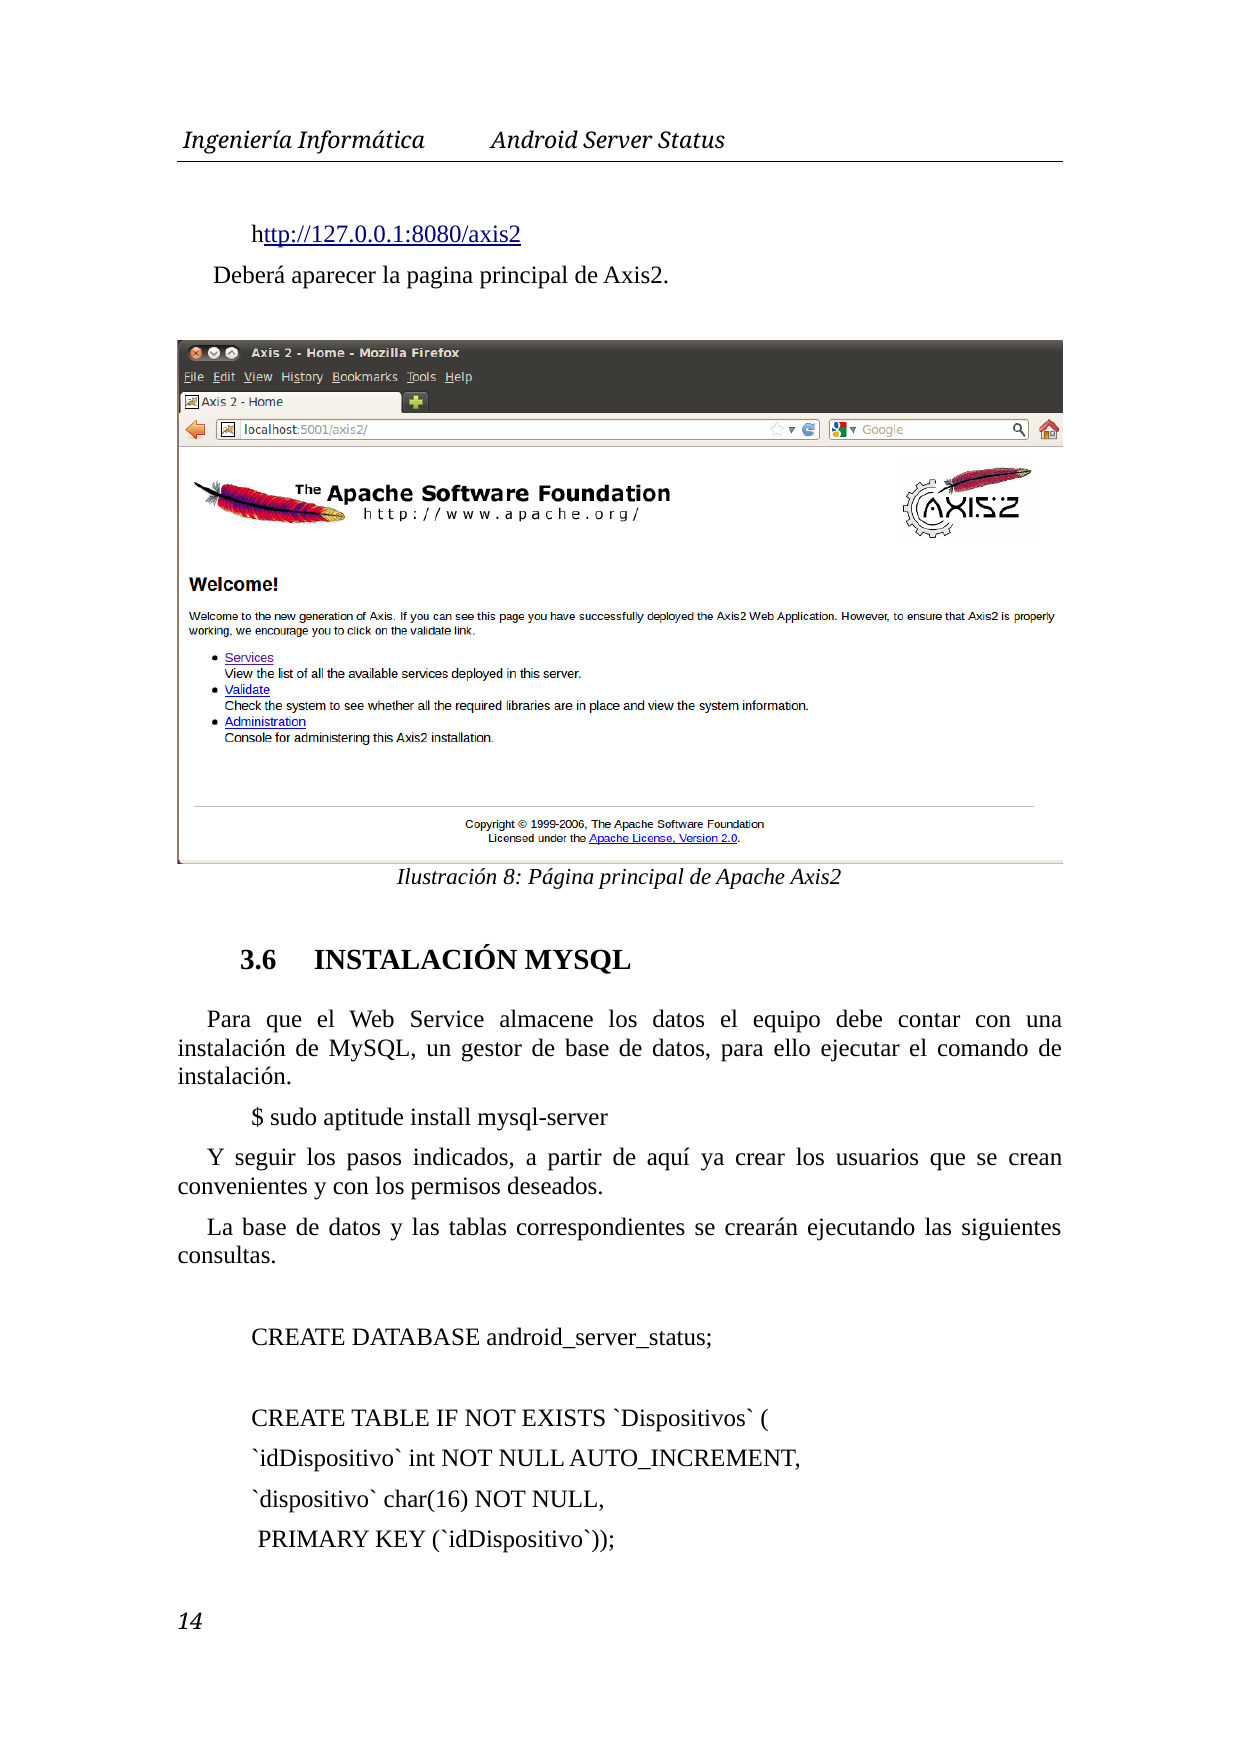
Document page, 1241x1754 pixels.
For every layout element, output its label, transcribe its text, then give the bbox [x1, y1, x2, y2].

text Deberá aparecer la pagina principal de Axis2. [177, 260, 1063, 288]
subtitle Instalación MySQL [240, 942, 1063, 975]
text Para que el Web Service almacene los datos el equipo debe contar con una instalación de MySQL, un gestor de base de datos, para ello ejecutar el comando de instalación. [177, 1004, 1063, 1090]
text CREATE DATABASE android_server_status; [177, 1322, 1063, 1350]
text CREATE TABLE IF NOT EXISTS `Dispositivos` ( [177, 1403, 1063, 1431]
text $ sudo aptitude install mysql-server [177, 1102, 1063, 1131]
text Y seguir los pasos indicados, a partir de aquí ya crear los usuarios que se crean convenientes y con los permisos deseados. [177, 1142, 1063, 1200]
text `dispositivo` char(16) NOT NULL, [177, 1484, 1063, 1512]
picture [177, 340, 1063, 864]
text `idDispositivo` int NOT NULL AUTO_INCREMENT, [177, 1443, 1063, 1472]
text PRIMARY KEY (`idDispositivo`)); [177, 1524, 1063, 1553]
text http://127.0.0.1:8080/axis2 [177, 219, 1063, 248]
text La base de datos y las tablas correspondientes se crearán ejecutando las siguientes consultas. [177, 1212, 1063, 1269]
text Ilustración 8: Página principal de Apache Axis2 [177, 864, 1063, 889]
